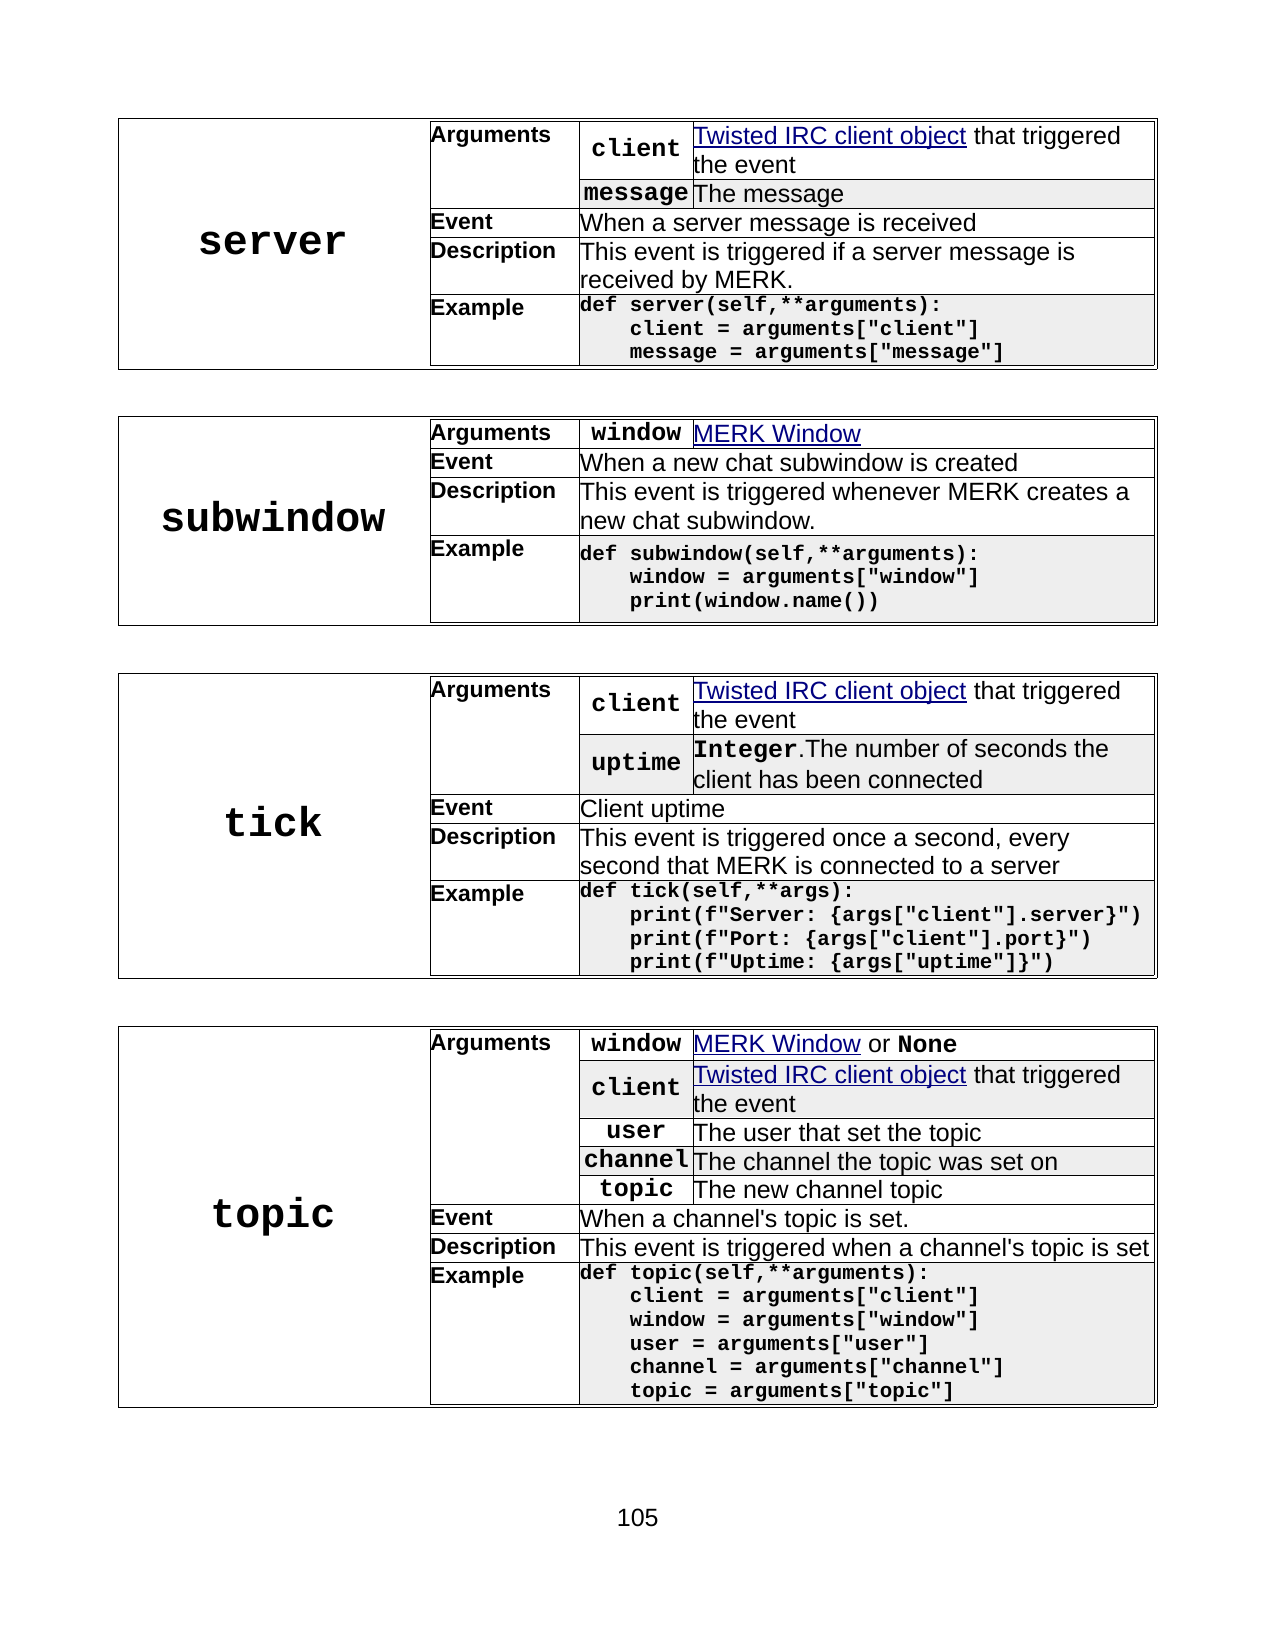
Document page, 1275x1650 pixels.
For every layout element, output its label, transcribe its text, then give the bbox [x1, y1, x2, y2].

table_cell def topic(self,**arguments): client = arguments["client"] window = arguments["window"] user = arguments["user"] channel = arguments["channel"] topic = arguments["topic"] [580, 1263, 1154, 1404]
table_cell When a channel's topic is set. [580, 1205, 1154, 1233]
table_cell The user that set the topic [694, 1119, 1154, 1146]
table_header window [580, 1030, 693, 1060]
table_header client [580, 677, 693, 734]
table_cell Description [431, 824, 579, 880]
table_cell When a server message is received [580, 209, 1154, 237]
table_header MERK Window [694, 420, 1154, 448]
table_header window [580, 420, 693, 448]
table_cell Description [431, 238, 579, 294]
table_cell Example [431, 1263, 579, 1404]
table_cell client [580, 1061, 693, 1117]
table_cell Description [431, 1234, 579, 1262]
table_cell Twisted IRC client object that triggered the event [694, 1061, 1154, 1117]
table_cell Event [431, 1205, 579, 1233]
table_header Twisted IRC client object that triggered the event [694, 677, 1154, 734]
table_cell Example [431, 881, 579, 975]
table_cell This event is triggered if a server message is received by MERK. [580, 238, 1154, 294]
table_cell def server(self,**arguments): client = arguments["client"] message = arguments["message"] [580, 295, 1154, 365]
table_cell topic [580, 1176, 693, 1204]
table_header [427, 1027, 1157, 1407]
table_cell Integer.The number of seconds the client has been connected [694, 735, 1154, 794]
table_header [427, 417, 1157, 625]
table_header client [580, 122, 693, 179]
table_cell Event [431, 795, 579, 822]
table_cell This event is triggered once a second, every second that MERK is connected to a server [580, 824, 1154, 880]
table_cell Client uptime [580, 795, 1154, 822]
table_cell Event [431, 449, 579, 477]
table_cell uptime [580, 735, 693, 794]
table_cell Example [431, 295, 579, 365]
table_cell Description [431, 478, 579, 534]
table_header Arguments [431, 420, 579, 448]
table_cell When a new chat subwindow is created [580, 449, 1154, 477]
table_cell This event is triggered whenever MERK creates a new chat subwindow. [580, 478, 1154, 534]
table_header Arguments [431, 1030, 579, 1204]
table_header Arguments [431, 677, 579, 794]
table_cell This event is triggered when a channel's topic is set [580, 1234, 1154, 1262]
table_cell def tick(self,**args): print(f"Server: {args["client"].server}") print(f"Port: {args["client"].port}") print(f"Uptime: {args["uptime"]}") [580, 881, 1154, 975]
table_header MERK Window or None [694, 1030, 1154, 1060]
table_cell def subwindow(self,**arguments): window = arguments["window"] print(window.name()) [580, 536, 1154, 622]
table_cell user [580, 1119, 693, 1146]
table_header tick [119, 674, 427, 978]
table_cell The message [694, 180, 1154, 208]
table_cell Example [431, 536, 579, 622]
table_cell message [580, 180, 693, 208]
table_header Twisted IRC client object that triggered the event [694, 122, 1154, 179]
table_cell channel [580, 1147, 693, 1175]
table_cell Event [431, 209, 579, 237]
table_header [427, 674, 1157, 978]
table_header [427, 119, 1157, 368]
table_header Arguments [431, 122, 579, 208]
table_header subwindow [119, 417, 427, 625]
table_header server [119, 119, 427, 368]
table_cell The channel the topic was set on [694, 1147, 1154, 1175]
table_cell The new channel topic [694, 1176, 1154, 1204]
table_header topic [119, 1027, 427, 1407]
